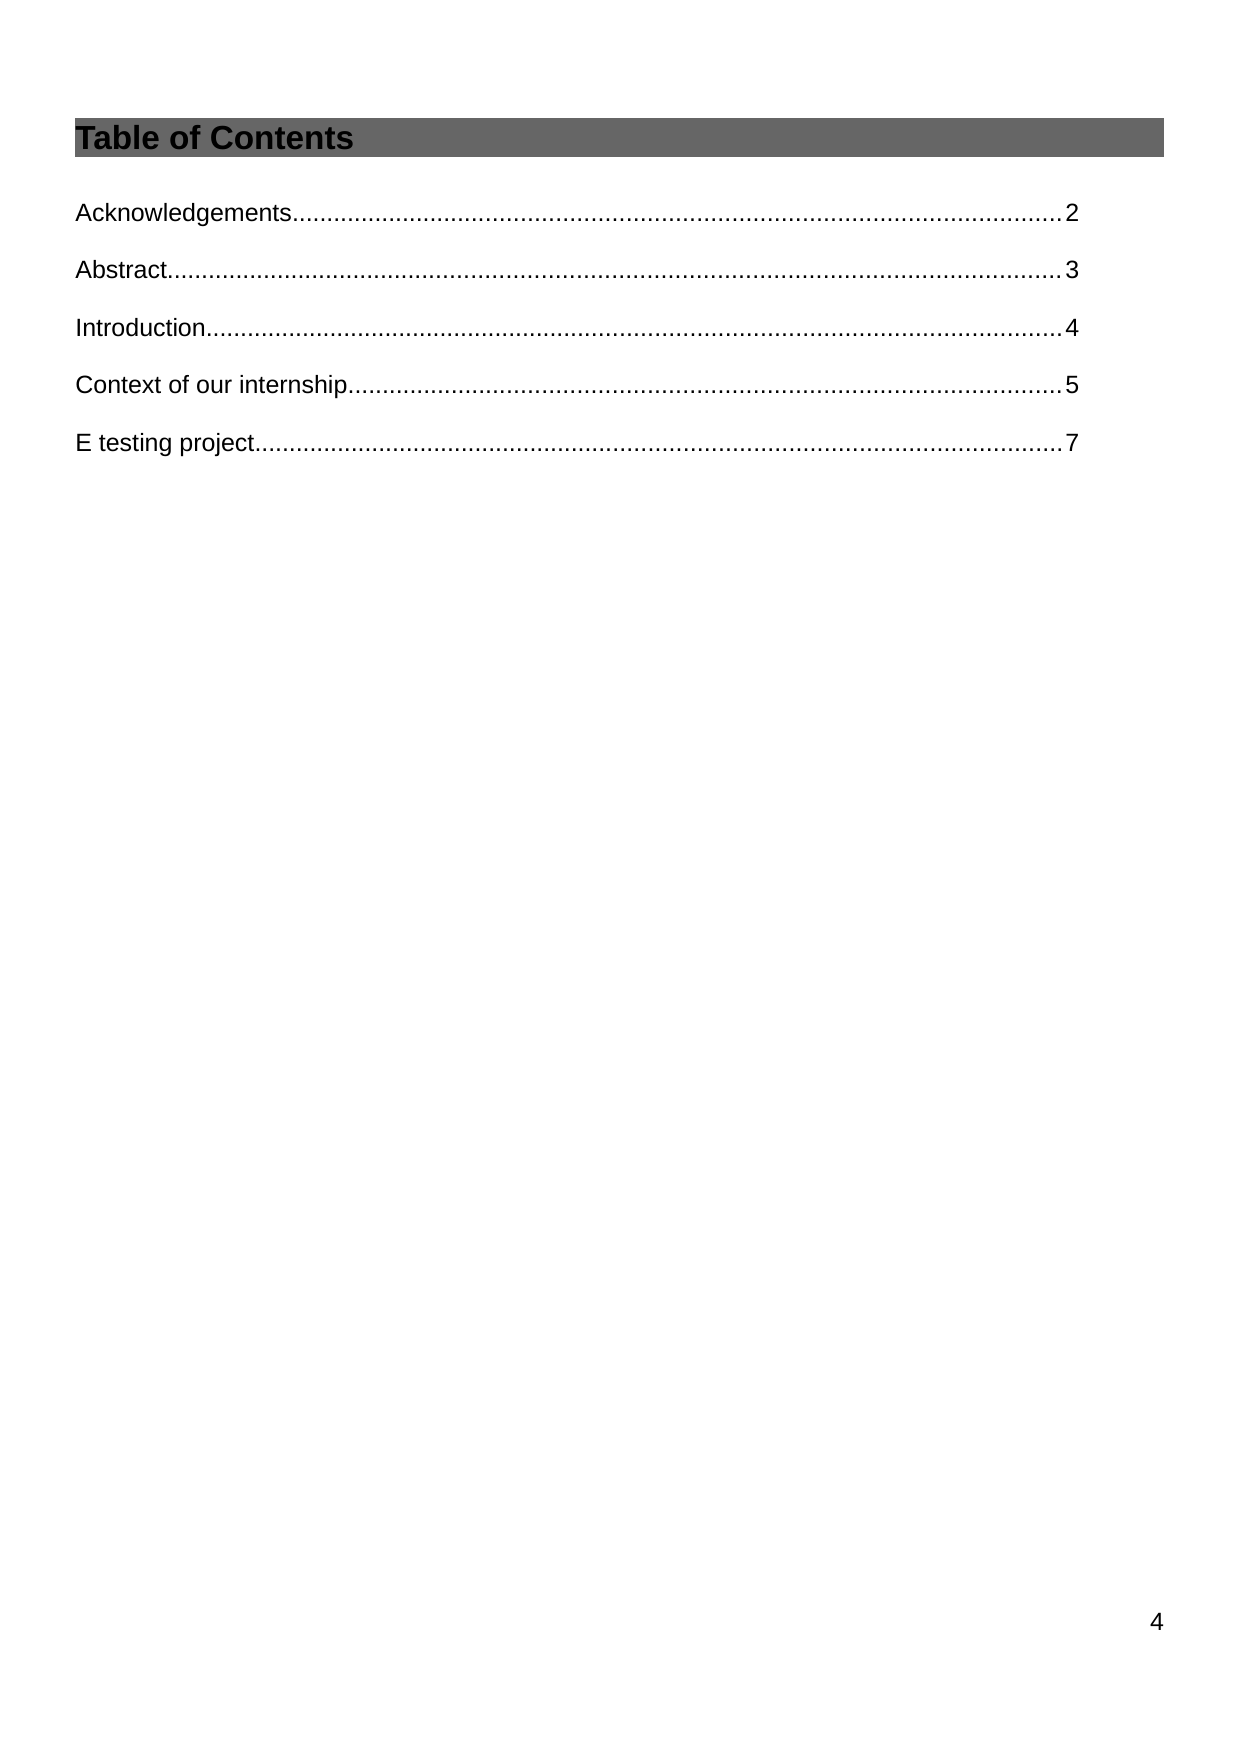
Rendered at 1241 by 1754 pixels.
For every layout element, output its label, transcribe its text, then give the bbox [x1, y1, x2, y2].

text E testing project 7 [75, 428, 1164, 457]
text Acknowledgements 2 [75, 198, 1164, 227]
text Context of our internship 5 [75, 370, 1164, 399]
text Abstract 3 [75, 255, 1164, 284]
subtitle Table of Contents [75, 118, 1164, 157]
text Introduction 4 [75, 313, 1164, 342]
